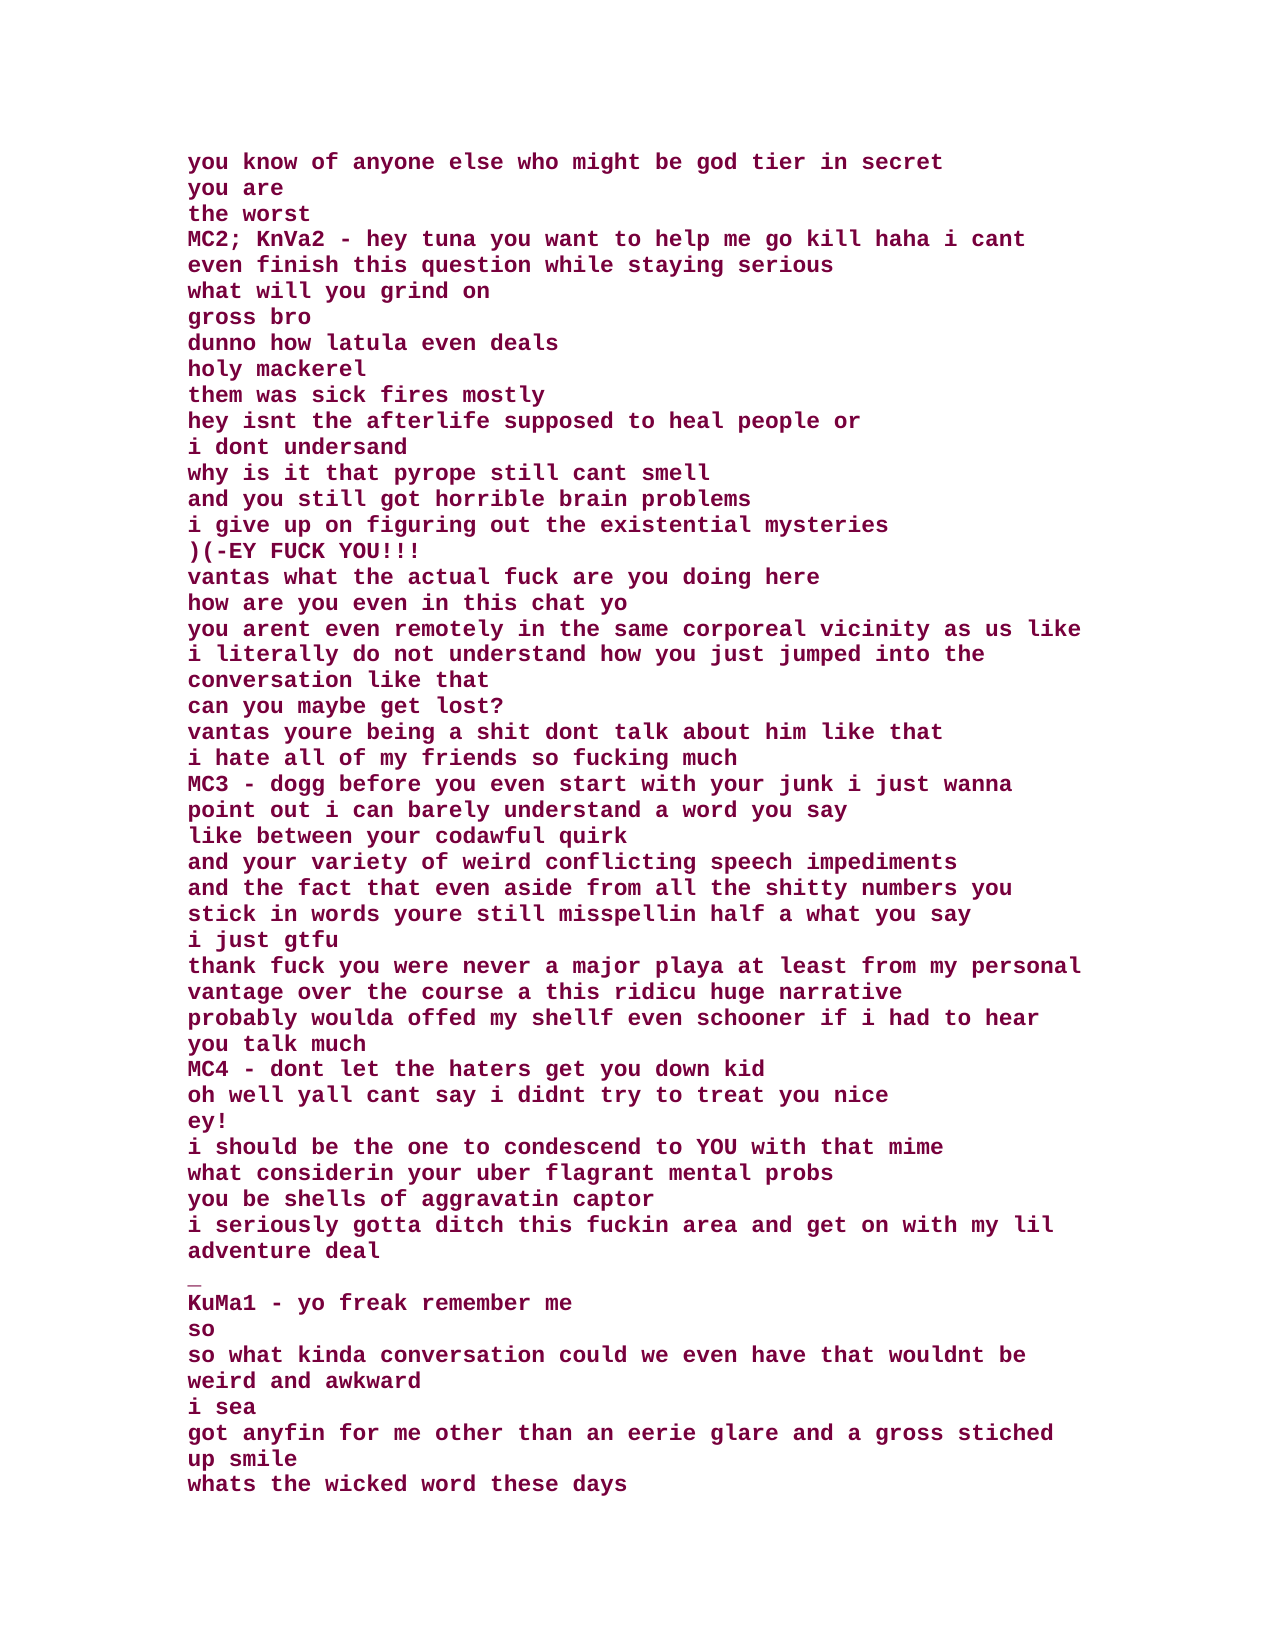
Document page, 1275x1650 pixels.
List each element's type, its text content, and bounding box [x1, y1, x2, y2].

text i dont undersand [187, 435, 1087, 461]
text )(-EY FUCK YOU!!! [187, 539, 1087, 565]
text vantas youre being a shit dont talk about him like that [187, 721, 1087, 747]
text the worst [187, 202, 1087, 228]
text KuMa1 - yo freak remember me [187, 1291, 1087, 1317]
text and your variety of weird conflicting speech impediments [187, 850, 1087, 876]
text what will you grind on [187, 280, 1087, 306]
text MC3 - dogg before you even start with your junk i just wanna point out i can barely understand a word you say [187, 772, 1087, 824]
text like between your codawful quirk [187, 824, 1087, 850]
text holy mackerel [187, 357, 1087, 383]
text you arent even remotely in the same corporeal vicinity as us like i literally do not understand how you just jumped into the conversation like that [187, 617, 1087, 695]
text how are you even in this chat yo [187, 591, 1087, 617]
text MC4 - dont let the haters get you down kid [187, 1058, 1087, 1084]
text hey isnt the afterlife supposed to heal people or [187, 409, 1087, 435]
text you know of anyone else who might be god tier in secret [187, 150, 1087, 176]
text whats the wicked word these days [187, 1473, 1087, 1499]
text i hate all of my friends so fucking much [187, 747, 1087, 772]
text i seriously gotta ditch this fuckin area and get on with my lil adventure deal [187, 1213, 1087, 1265]
text so [187, 1317, 1087, 1343]
text why is it that pyrope still cant smell [187, 461, 1087, 487]
text and you still got horrible brain problems [187, 487, 1087, 513]
text probably woulda offed my shellf even schooner if i had to hear you talk much [187, 1006, 1087, 1058]
text dunno how latula even deals [187, 332, 1087, 357]
text _ [187, 1265, 1087, 1291]
text gross bro [187, 306, 1087, 332]
text so what kinda conversation could we even have that wouldnt be weird and awkward [187, 1343, 1087, 1395]
text you be shells of aggravatin captor [187, 1187, 1087, 1213]
text ey! [187, 1110, 1087, 1136]
text i should be the one to condescend to YOU with that mime [187, 1136, 1087, 1162]
text i just gtfu [187, 928, 1087, 954]
text what considerin your uber flagrant mental probs [187, 1162, 1087, 1187]
text got anyfin for me other than an eerie glare and a gross stiched up smile [187, 1421, 1087, 1473]
text them was sick fires mostly [187, 383, 1087, 409]
text thank fuck you were never a major playa at least from my personal vantage over the course a this ridicu huge narrative [187, 954, 1087, 1006]
text can you maybe get lost? [187, 695, 1087, 721]
text i sea [187, 1395, 1087, 1421]
text vantas what the actual fuck are you doing here [187, 565, 1087, 591]
text i give up on figuring out the existential mysteries [187, 513, 1087, 539]
text oh well yall cant say i didnt try to treat you nice [187, 1084, 1087, 1110]
text and the fact that even aside from all the shitty numbers you stick in words youre still misspellin half a what you say [187, 876, 1087, 928]
text MC2; KnVa2 - hey tuna you want to help me go kill haha i cant even finish this question while staying serious [187, 228, 1087, 280]
text you are [187, 176, 1087, 202]
